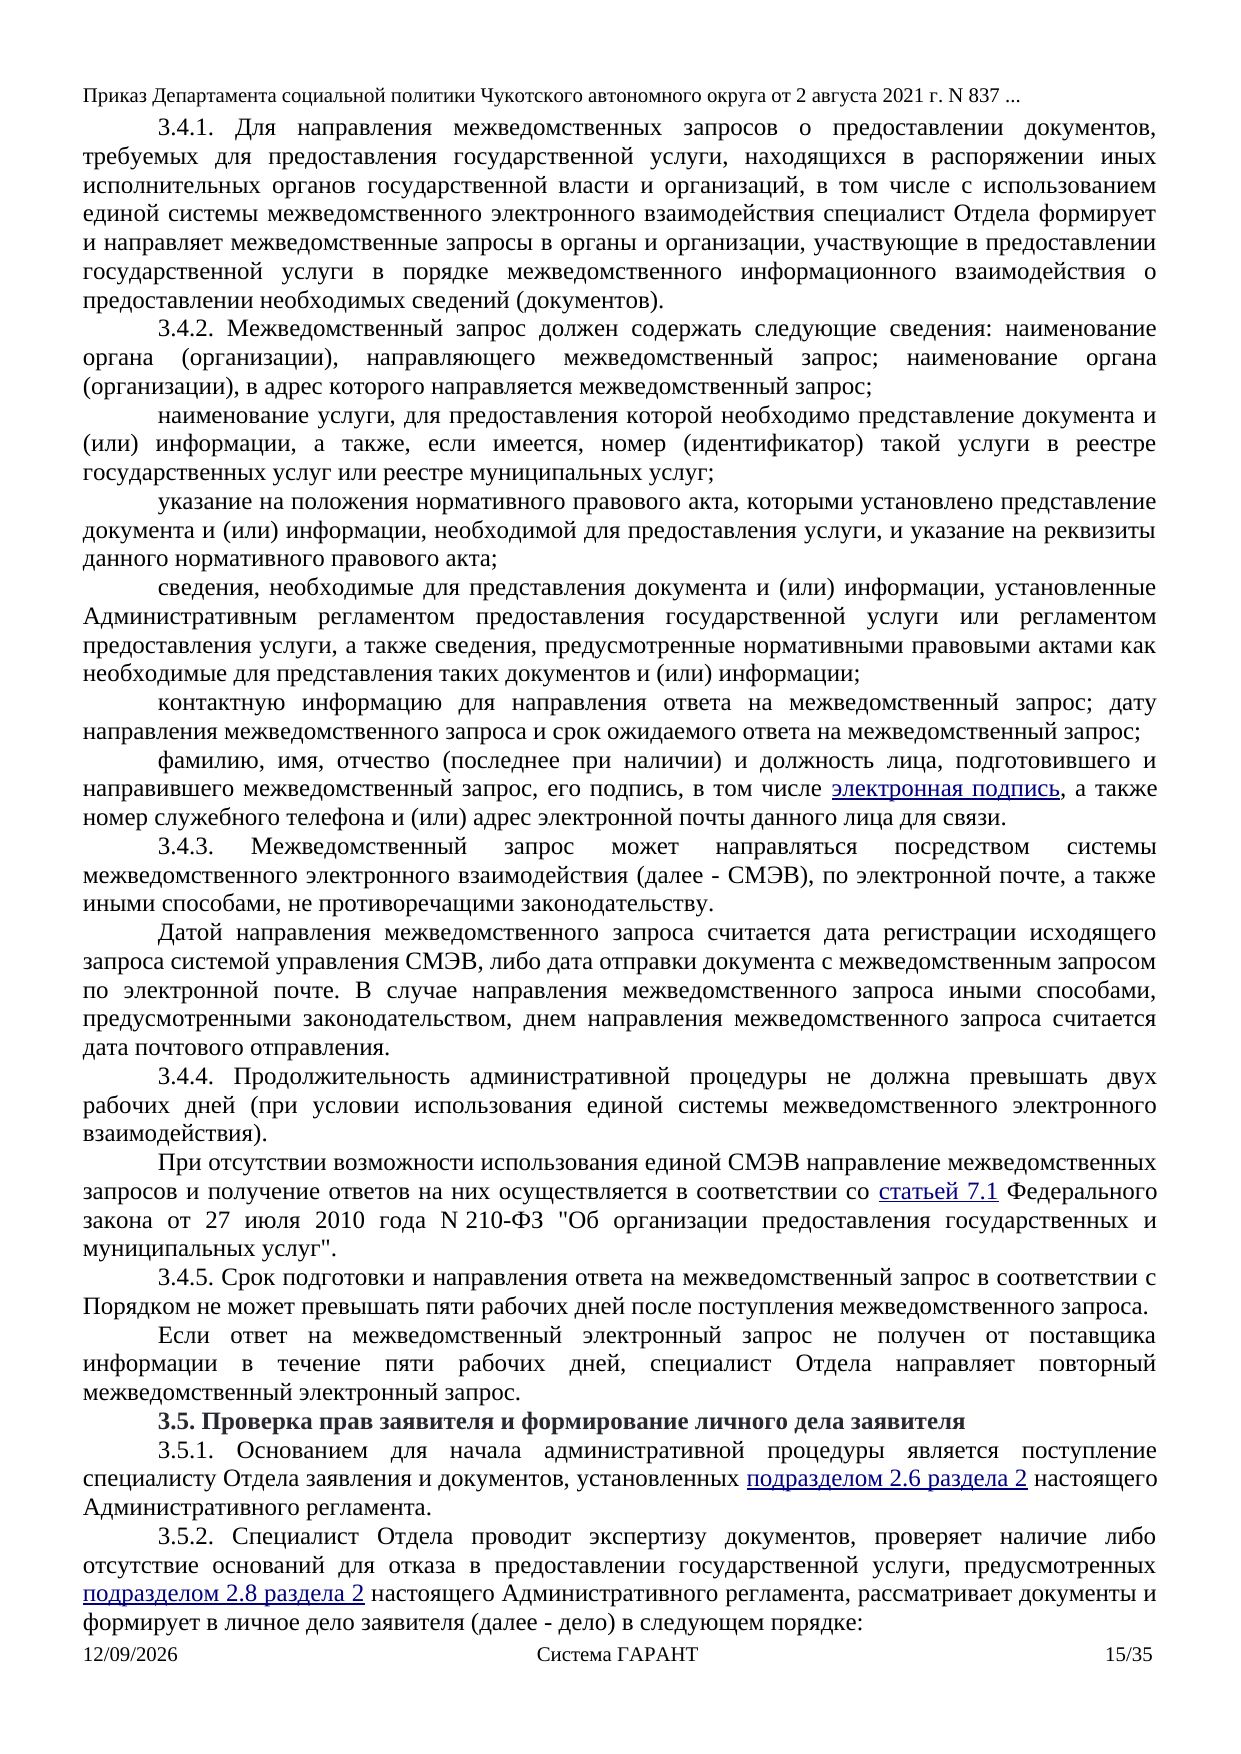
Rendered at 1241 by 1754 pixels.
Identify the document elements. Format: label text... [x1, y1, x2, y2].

text 3.4.1. Для направления межведомственных запросов о предоставлении документов, требуемых для предоставления государственной услуги, находящихся в распоряжении иных исполнительных органов государственной власти и организаций, в том числе с использованием единой системы межведомственного электронного взаимодействия специалист Отдела формирует и направляет межведомственные запросы в органы и организации, участвующие в предоставлении государственной услуги в порядке межведомственного информационного взаимодействия о предоставлении необходимых сведений (документов). [83, 112, 1157, 313]
text 3.4.3. Межведомственный запрос может направляться посредством системы межведомственного электронного взаимодействия (далее - СМЭВ), по электронной почте, а также иными способами, не противоречащими законодательству. [83, 831, 1157, 917]
text 3.4.5. Срок подготовки и направления ответа на межведомственный запрос в соответствии с Порядком не может превышать пяти рабочих дней после поступления межведомственного запроса. [83, 1262, 1157, 1320]
text При отсутствии возможности использования единой СМЭВ направление межведомственных запросов и получение ответов на них осуществляется в соответствии со статьей 7.1 Федерального закона от 27 июля 2010 года N 210-ФЗ "Об организации предоставления государственных и муниципальных услуг". [83, 1147, 1157, 1262]
text 3.5.2. Специалист Отдела проводит экспертизу документов, проверяет наличие либо отсутствие оснований для отказа в предоставлении государственной услуги, предусмотренных подразделом 2.8 раздела 2 настоящего Административного регламента, рассматривает документы и формирует в личное дело заявителя (далее - дело) в следующем порядке: [83, 1521, 1157, 1636]
text 3.5. Проверка прав заявителя и формирование личного дела заявителя [83, 1406, 1157, 1435]
text сведения, необходимые для представления документа и (или) информации, установленные Административным регламентом предоставления государственной услуги или регламентом предоставления услуги, а также сведения, предусмотренные нормативными правовыми актами как необходимые для представления таких документов и (или) информации; [83, 572, 1157, 687]
text наименование услуги, для предоставления которой необходимо представление документа и (или) информации, а также, если имеется, номер (идентификатор) такой услуги в реестре государственных услуг или реестре муниципальных услуг; [83, 400, 1157, 486]
text контактную информацию для направления ответа на межведомственный запрос; дату направления межведомственного запроса и срок ожидаемого ответа на межведомственный запрос; [83, 687, 1157, 745]
text Датой направления межведомственного запроса считается дата регистрации исходящего запроса системой управления СМЭВ, либо дата отправки документа с межведомственным запросом по электронной почте. В случае направления межведомственного запроса иными способами, предусмотренными законодательством, днем направления межведомственного запроса считается дата почтового отправления. [83, 917, 1157, 1061]
text Если ответ на межведомственный электронный запрос не получен от поставщика информации в течение пяти рабочих дней, специалист Отдела направляет повторный межведомственный электронный запрос. [83, 1320, 1157, 1406]
text 3.4.4. Продолжительность административной процедуры не должна превышать двух рабочих дней (при условии использования единой системы межведомственного электронного взаимодействия). [83, 1061, 1157, 1147]
text 3.5.1. Основанием для начала административной процедуры является поступление специалисту Отдела заявления и документов, установленных подразделом 2.6 раздела 2 настоящего Административного регламента. [83, 1435, 1157, 1521]
text 3.4.2. Межведомственный запрос должен содержать следующие сведения: наименование органа (организации), направляющего межведомственный запрос; наименование органа (организации), в адрес которого направляется межведомственный запрос; [83, 313, 1157, 400]
text фамилию, имя, отчество (последнее при наличии) и должность лица, подготовившего и направившего межведомственный запрос, его подпись, в том числе электронная подпись, а также номер служебного телефона и (или) адрес электронной почты данного лица для связи. [83, 745, 1157, 831]
text указание на положения нормативного правового акта, которыми установлено представление документа и (или) информации, необходимой для предоставления услуги, и указание на реквизиты данного нормативного правового акта; [83, 486, 1157, 572]
